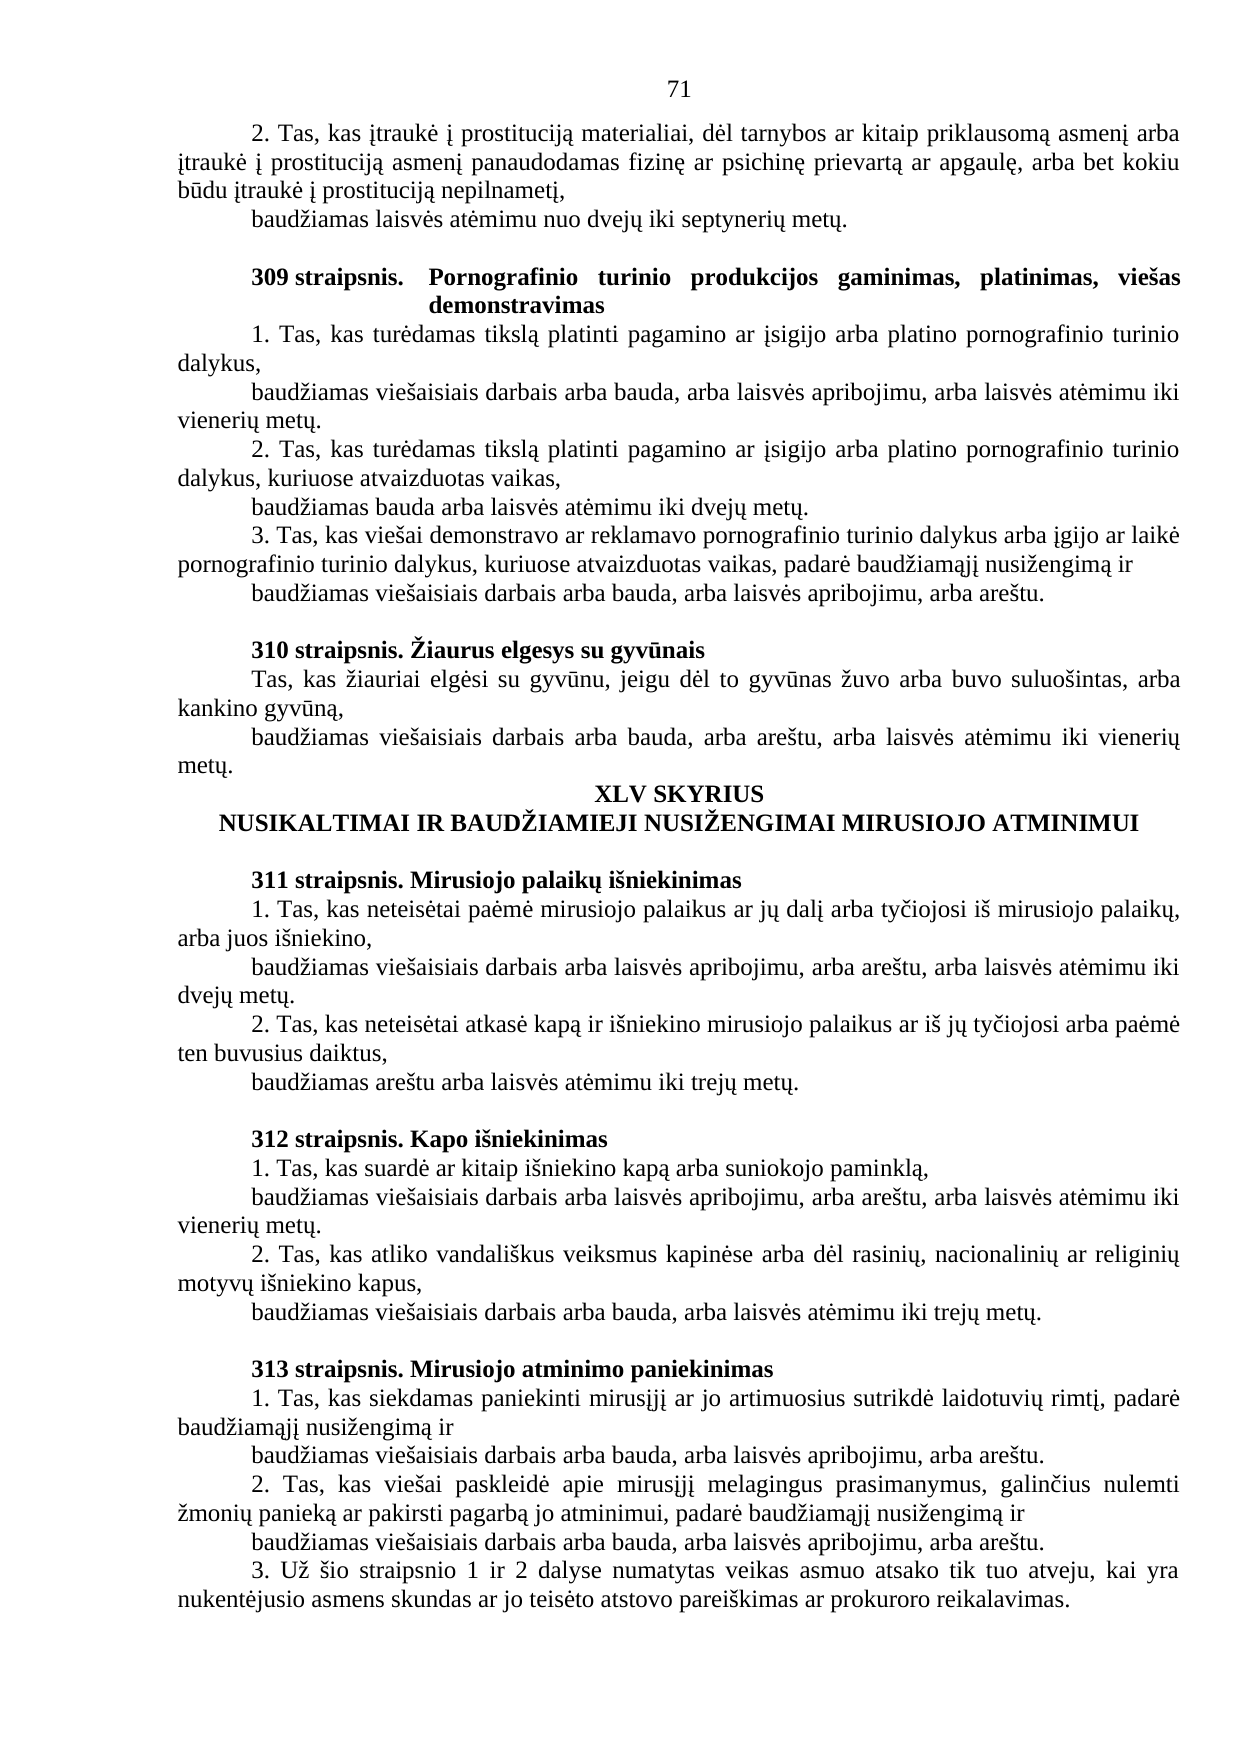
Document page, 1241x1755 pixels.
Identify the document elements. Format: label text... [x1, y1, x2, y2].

text 3. Už šio straipsnio 1 ir 2 dalyse numatytas veikas asmuo atsako tik tuo atveju, kai yra nukentėjusio asmens skundas ar jo teisėto atstovo pareiškimas ar prokuroro reikalavimas. [177, 1556, 1181, 1613]
text XLV SKYRIUS [177, 779, 1181, 808]
text 1. Tas, kas neteisėtai paėmė mirusiojo palaikus ar jų dalį arba tyčiojosi iš mirusiojo palaikų, arba juos išniekino, [177, 894, 1181, 952]
text baudžiamas viešaisiais darbais arba bauda, arba laisvės apribojimu, arba areštu. [177, 1441, 1181, 1469]
text baudžiamas areštu arba laisvės atėmimu iki trejų metų. [177, 1067, 1181, 1096]
text baudžiamas viešaisiais darbais arba bauda, arba laisvės apribojimu, arba areštu. [177, 1527, 1181, 1556]
text 2. Tas, kas turėdamas tikslą platinti pagamino ar įsigijo arba platino pornografinio turinio dalykus, kuriuose atvaizduotas vaikas, [177, 434, 1181, 492]
text 311 straipsnis. Mirusiojo palaikų išniekinimas [177, 866, 1181, 894]
text baudžiamas viešaisiais darbais arba bauda, arba laisvės apribojimu, arba areštu. [177, 578, 1181, 607]
text baudžiamas bauda arba laisvės atėmimu iki dvejų metų. [177, 492, 1181, 521]
text baudžiamas viešaisiais darbais arba laisvės apribojimu, arba areštu, arba laisvės atėmimu iki vienerių metų. [177, 1182, 1181, 1239]
text 1. Tas, kas suardė ar kitaip išniekino kapą arba suniokojo paminklą, [177, 1153, 1181, 1182]
text 310 straipsnis. Žiaurus elgesys su gyvūnais [177, 636, 1181, 664]
text 309 straipsnis. Pornografinio turinio produkcijos gaminimas, platinimas, viešas demonstravimas [251, 262, 1181, 319]
text baudžiamas viešaisiais darbais arba bauda, arba laisvės atėmimu iki trejų metų. [177, 1297, 1181, 1326]
text 3. Tas, kas viešai demonstravo ar reklamavo pornografinio turinio dalykus arba įgijo ar laikė pornografinio turinio dalykus, kuriuose atvaizduotas vaikas, padarė baudžiamąjį nusižengimą ir [177, 521, 1181, 578]
text 312 straipsnis. Kapo išniekinimas [177, 1124, 1181, 1153]
text 2. Tas, kas atliko vandališkus veiksmus kapinėse arba dėl rasinių, nacionalinių ar religinių motyvų išniekino kapus, [177, 1239, 1181, 1297]
text baudžiamas viešaisiais darbais arba bauda, arba areštu, arba laisvės atėmimu iki vienerių metų. [177, 722, 1181, 779]
text 313 straipsnis. Mirusiojo atminimo paniekinimas [177, 1354, 1181, 1383]
text NUSIKALTIMAI IR BAUDŽIAMIEJI NUSIŽENGIMAI MIRUSIOJO ATMINIMUI [177, 808, 1181, 837]
text 2. Tas, kas įtraukė į prostituciją materialiai, dėl tarnybos ar kitaip priklausomą asmenį arba įtraukė į prostituciją asmenį panaudodamas fizinę ar psichinę prievartą ar apgaulę, arba bet kokiu būdu įtraukė į prostituciją nepilnametį, [177, 118, 1181, 204]
text 2. Tas, kas neteisėtai atkasė kapą ir išniekino mirusiojo palaikus ar iš jų tyčiojosi arba paėmė ten buvusius daiktus, [177, 1009, 1181, 1067]
text baudžiamas laisvės atėmimu nuo dvejų iki septynerių metų. [177, 204, 1181, 233]
text baudžiamas viešaisiais darbais arba bauda, arba laisvės apribojimu, arba laisvės atėmimu iki vienerių metų. [177, 377, 1181, 434]
text 1. Tas, kas turėdamas tikslą platinti pagamino ar įsigijo arba platino pornografinio turinio dalykus, [177, 319, 1181, 377]
text 1. Tas, kas siekdamas paniekinti mirusįjį ar jo artimuosius sutrikdė laidotuvių rimtį, padarė baudžiamąjį nusižengimą ir [177, 1383, 1181, 1441]
text Tas, kas žiauriai elgėsi su gyvūnu, jeigu dėl to gyvūnas žuvo arba buvo suluošintas, arba kankino gyvūną, [177, 664, 1181, 722]
text 2. Tas, kas viešai paskleidė apie mirusįjį melagingus prasimanymus, galinčius nulemti žmonių panieką ar pakirsti pagarbą jo atminimui, padarė baudžiamąjį nusižengimą ir [177, 1469, 1181, 1527]
text baudžiamas viešaisiais darbais arba laisvės apribojimu, arba areštu, arba laisvės atėmimu iki dvejų metų. [177, 952, 1181, 1009]
